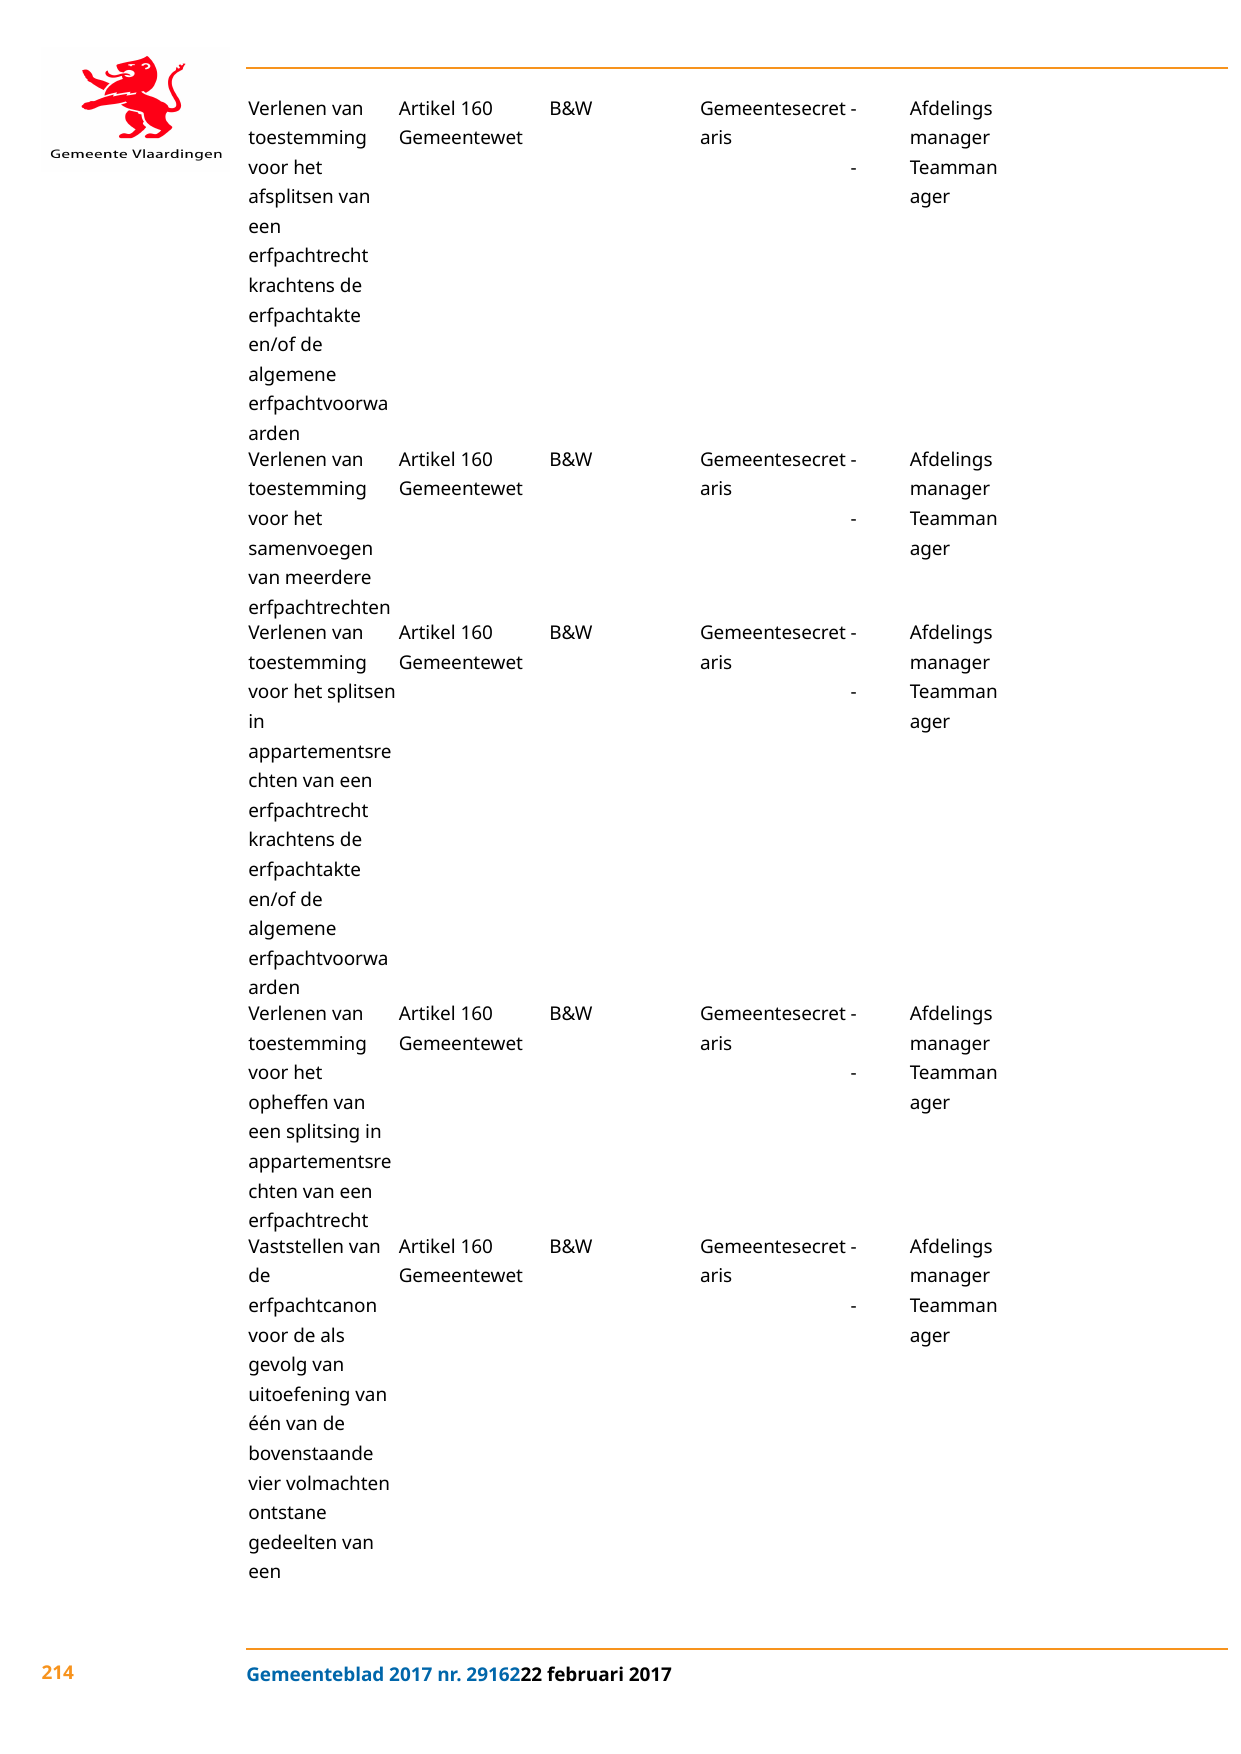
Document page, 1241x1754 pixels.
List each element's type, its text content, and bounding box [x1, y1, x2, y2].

table_cell Artikel 160 Gemeentewet [399, 1233, 549, 1584]
table_cell [1001, 446, 1152, 619]
table_header Afdelingsmanager Teammanager [850, 95, 1001, 446]
table_cell Gemeentesecretaris [700, 1000, 850, 1233]
table_header Gemeentesecretaris [700, 95, 850, 446]
table_cell Afdelingsmanager Teammanager [850, 1000, 1001, 1233]
table_cell Artikel 160 Gemeentewet [399, 446, 549, 619]
table_cell Afdelingsmanager Teammanager [850, 620, 1001, 1000]
table_cell Verlenen van toestemming voor het splitsen in appartementsrechten van een erfpachtrecht krachtens de erfpachtakte en/of de algemene erfpachtvoorwaarden [248, 620, 398, 1000]
table_header B&W [549, 95, 700, 446]
table_cell Afdelingsmanager Teammanager [850, 1233, 1001, 1584]
table_cell Gemeentesecretaris [700, 1233, 850, 1584]
table_header [1001, 95, 1152, 446]
table_cell Gemeentesecretaris [700, 620, 850, 1000]
table_cell Verlenen van toestemming voor het samenvoegen van meerdere erfpachtrechten [248, 446, 398, 619]
table_header Verlenen van toestemming voor het afsplitsen van een erfpachtrecht krachtens de erfpachtakte en/of de algemene erfpachtvoorwaarden [248, 95, 398, 446]
table_cell Afdelingsmanager Teammanager [850, 446, 1001, 619]
table_cell Artikel 160 Gemeentewet [399, 620, 549, 1000]
table_cell [1001, 1233, 1152, 1584]
table_cell Artikel 160 Gemeentewet [399, 1000, 549, 1233]
table_cell B&W [549, 1000, 700, 1233]
table_cell Gemeentesecretaris [700, 446, 850, 619]
table_cell Verlenen van toestemming voor het opheffen van een splitsing in appartementsrechten van een erfpachtrecht [248, 1000, 398, 1233]
table_header Artikel 160 Gemeentewet [399, 95, 549, 446]
table_cell [1001, 620, 1152, 1000]
table_cell Vaststellen van de erfpachtcanon voor de als gevolg van uitoefening van één van de bovenstaande vier volmachten ontstane gedeelten van een [248, 1233, 398, 1584]
table_cell [1001, 1000, 1152, 1233]
table_cell B&W [549, 620, 700, 1000]
table_cell B&W [549, 446, 700, 619]
picture [41, 47, 231, 172]
table_cell B&W [549, 1233, 700, 1584]
